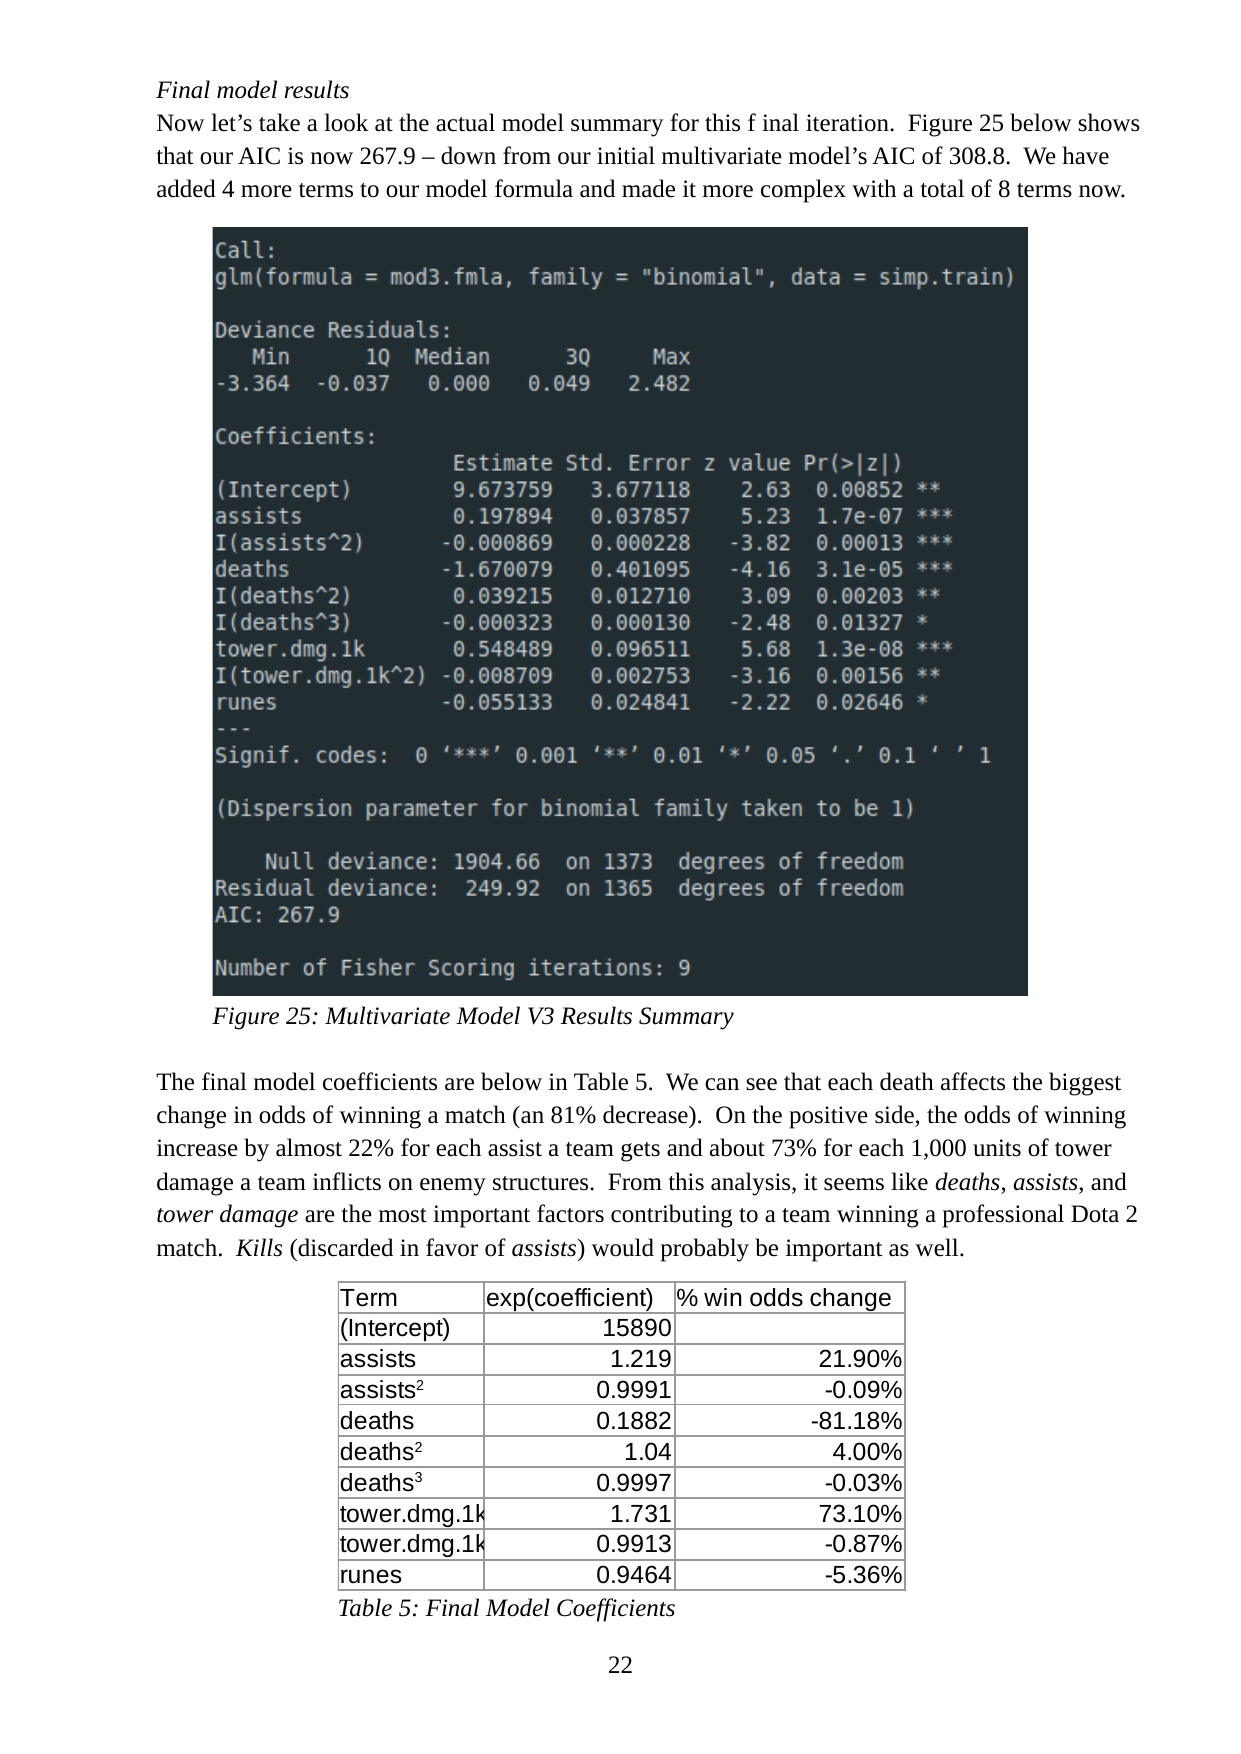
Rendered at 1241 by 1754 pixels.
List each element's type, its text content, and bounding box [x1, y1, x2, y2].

text Table 5: Final Model Coefficients [337, 1294, 907, 1622]
text The final model coefficients are below in Table 5. We can see that each death affects the biggest change in odds of winning a match (an 81% decrease). On the positive side, the odds of winning increase by almost 22% for each assist a team gets and about 73% for each 1,000 units of tower damage a team inflicts on enemy structures. From this analysis, it seems like deaths, assists, and tower damage are the most important factors contributing to a team winning a professional Dota 2 match. Kills (discarded in favor of assists) would probably be important as well. [156, 1067, 1159, 1261]
text Final model results [156, 75, 1159, 104]
text Now let’s take a look at the actual model summary for this f inal iteration. Figure 25 below shows that our AIC is now 267.9 – down from our initial multivariate model’s AIC of 308.8. We have added 4 more terms to our model formula and made it more complex with a total of 8 terms now. [156, 108, 1159, 203]
text Figure 25: Multivariate Model V3 Results Summary [212, 996, 1028, 1030]
picture [212, 227, 1028, 996]
